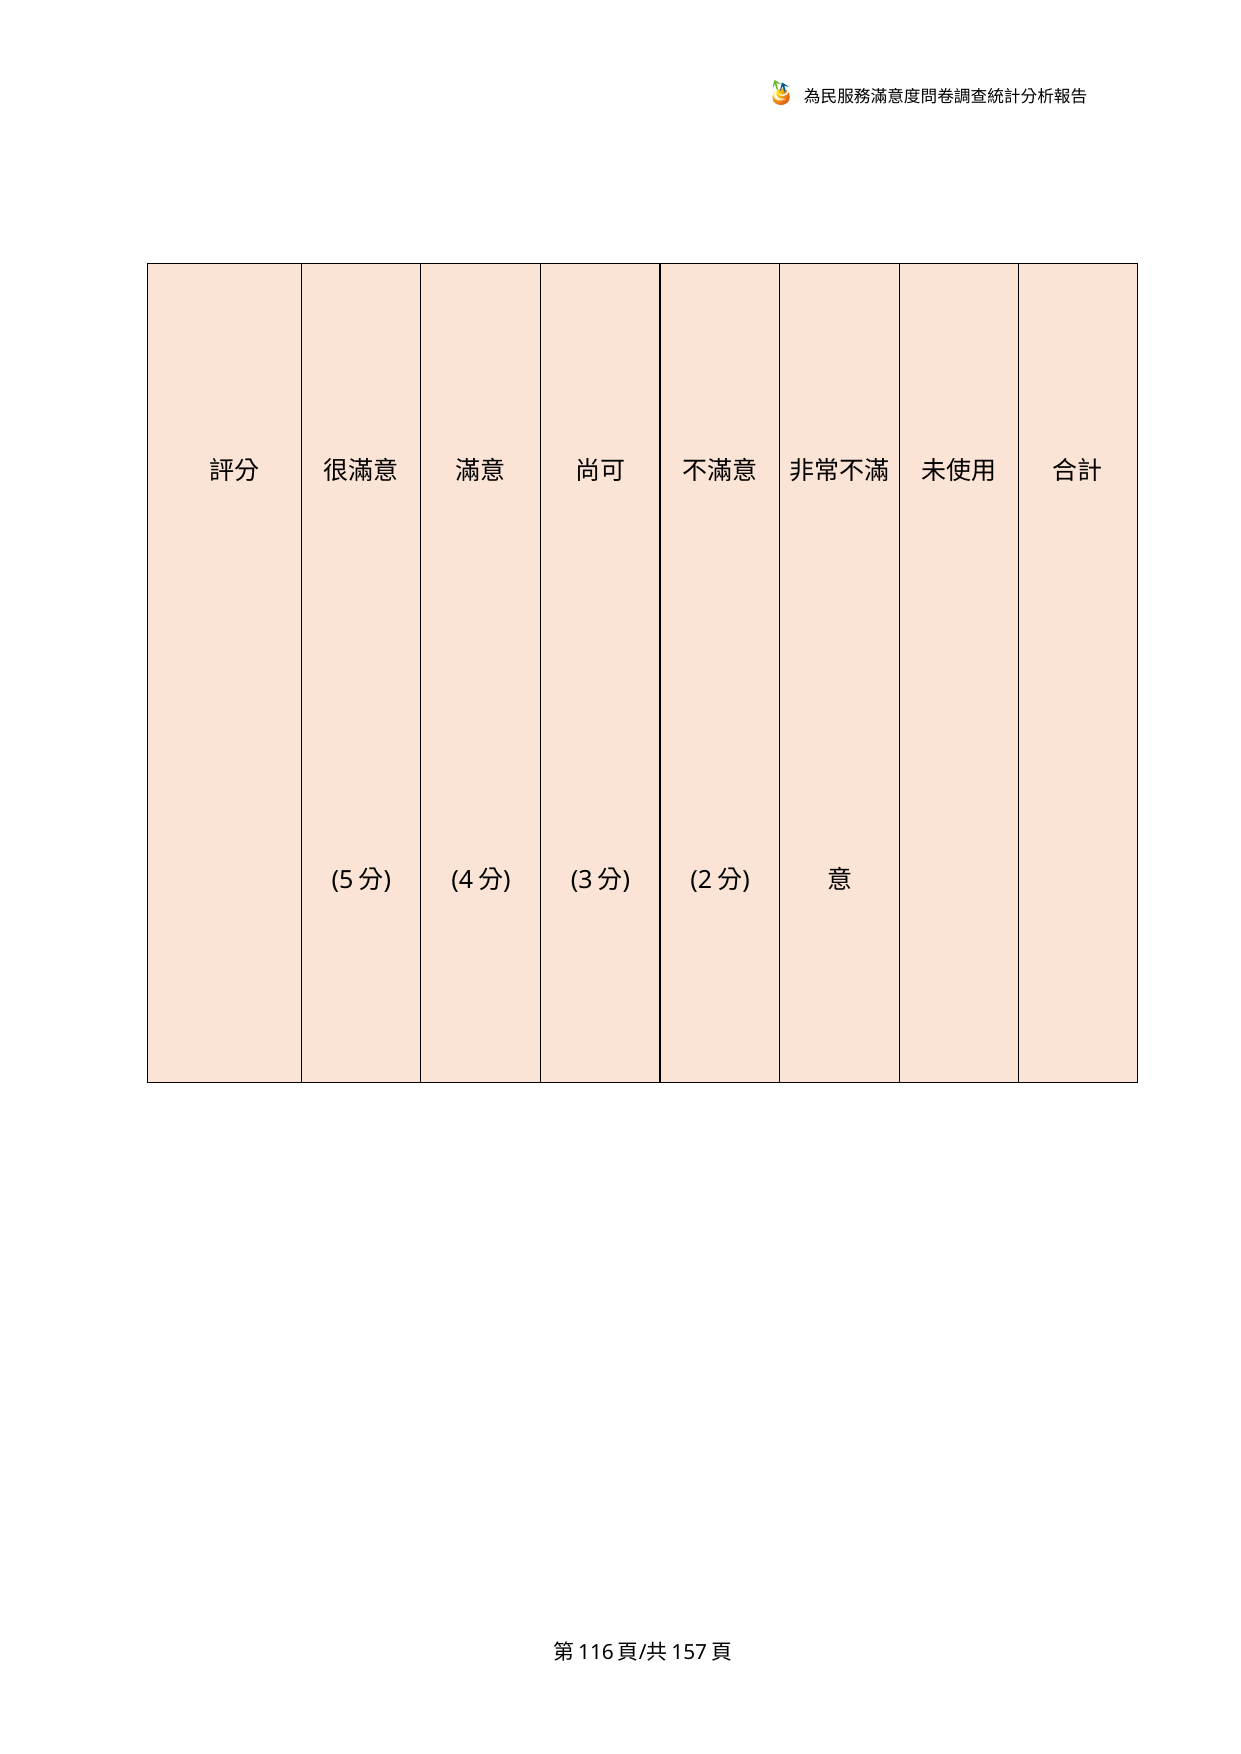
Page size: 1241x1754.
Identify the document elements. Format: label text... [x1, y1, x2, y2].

table_header 很滿意 (5分) [302, 264, 420, 1082]
table_header 滿意 (4分) [421, 264, 540, 1082]
table_header 合計 [1019, 264, 1137, 1082]
table_header 不滿意 (2分) [661, 264, 779, 1082]
table_header 評分 [148, 264, 301, 1082]
table_header 非常不滿意 [780, 264, 899, 1082]
table_header 尚可 (3分) [541, 264, 659, 1082]
picture [772, 80, 790, 105]
table_header 未使用 [900, 264, 1018, 1082]
